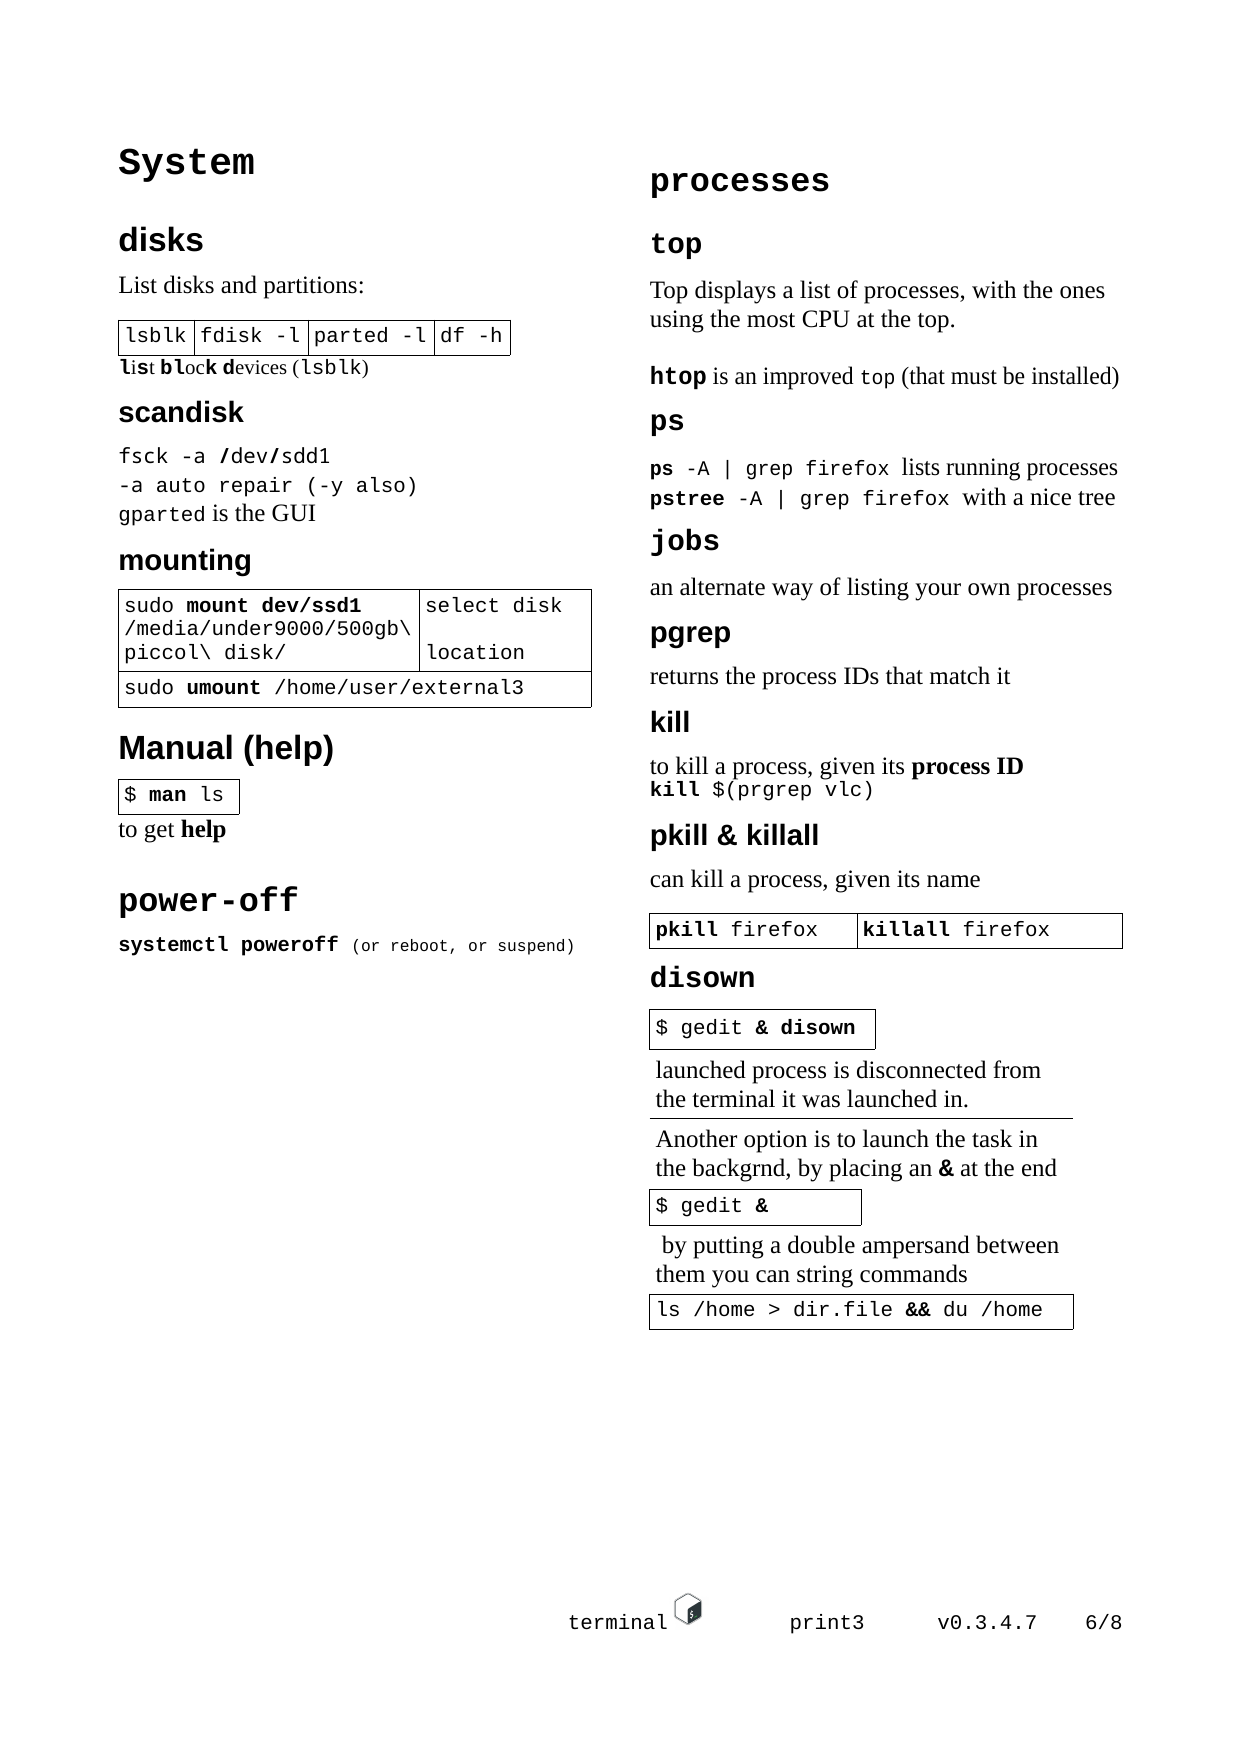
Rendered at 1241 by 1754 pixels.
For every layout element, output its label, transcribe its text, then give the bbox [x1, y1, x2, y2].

table_cell $ gedit & [650, 1190, 861, 1224]
text to kill a process, given its process ID [649, 751, 1122, 779]
table_cell launched process is disconnected from the terminal it was launched in. [650, 1049, 1073, 1118]
text an alternate way of listing your own processes [649, 572, 1122, 600]
subtitle scandisk [118, 395, 591, 429]
text Top displays a list of processes, with the ones using the most CPU at the top. [649, 275, 1122, 332]
text htop is an improved top (that must be installed) [649, 361, 1122, 392]
table_cell by putting a double ampersand between them you can string commands [650, 1225, 1073, 1293]
table_header fdisk -l [195, 321, 308, 355]
table_header $ man ls [119, 780, 239, 814]
subtitle ps [649, 406, 1122, 439]
text kill $(prgrep vlc) [649, 779, 1122, 803]
subtitle power-off [118, 884, 591, 922]
subtitle mounting [118, 543, 591, 576]
table_header parted -l [309, 321, 434, 355]
subtitle pgrep [649, 615, 1122, 649]
table_header $ gedit & disown [650, 1010, 875, 1049]
subtitle pkill & killall [649, 818, 1122, 851]
table_header sudo mount dev/ssd1 /media/under9000/500gb\ piccol\ disk/ [119, 590, 419, 671]
table_cell ls /home > dir.file && du /home [650, 1295, 1073, 1329]
table_header [876, 1009, 1073, 1049]
subtitle disown [649, 963, 1122, 996]
subtitle top [649, 229, 1122, 262]
table_cell sudo umount /home/user/external3 [119, 672, 591, 707]
text -a auto repair (-y also) [118, 470, 591, 498]
text fsck -a /dev/sdd1 [118, 441, 591, 470]
text systemctl poweroff (or reboot, or suspend) [118, 934, 591, 958]
text pstree -A | grep firefox with a nice tree [649, 482, 1122, 511]
table_header df -h [435, 321, 510, 355]
text can kill a process, given its name [649, 864, 1122, 893]
picture [667, 1588, 709, 1630]
subtitle Manual (help) [118, 727, 591, 766]
table_header pkill firefox [650, 914, 857, 948]
text ps -A | grep firefox lists running processes [649, 452, 1122, 482]
table_header lsblk [119, 321, 194, 355]
table_header select disk location [420, 590, 591, 671]
table_cell [862, 1189, 1073, 1224]
subtitle kill [649, 704, 1122, 738]
text List disks and partitions: [118, 271, 591, 299]
table_header killall firefox [858, 914, 1122, 948]
text list block devices (lsblk) [118, 355, 591, 381]
text to get help [118, 814, 591, 843]
text gparted is the GUI [118, 498, 591, 528]
subtitle System [118, 143, 591, 186]
subtitle disks [118, 219, 591, 258]
text returns the process IDs that match it [649, 661, 1122, 690]
subtitle processes [649, 164, 1122, 202]
subtitle jobs [649, 526, 1122, 559]
table_cell Another option is to launch the task in the backgrnd, by placing an & at the end [650, 1119, 1073, 1189]
